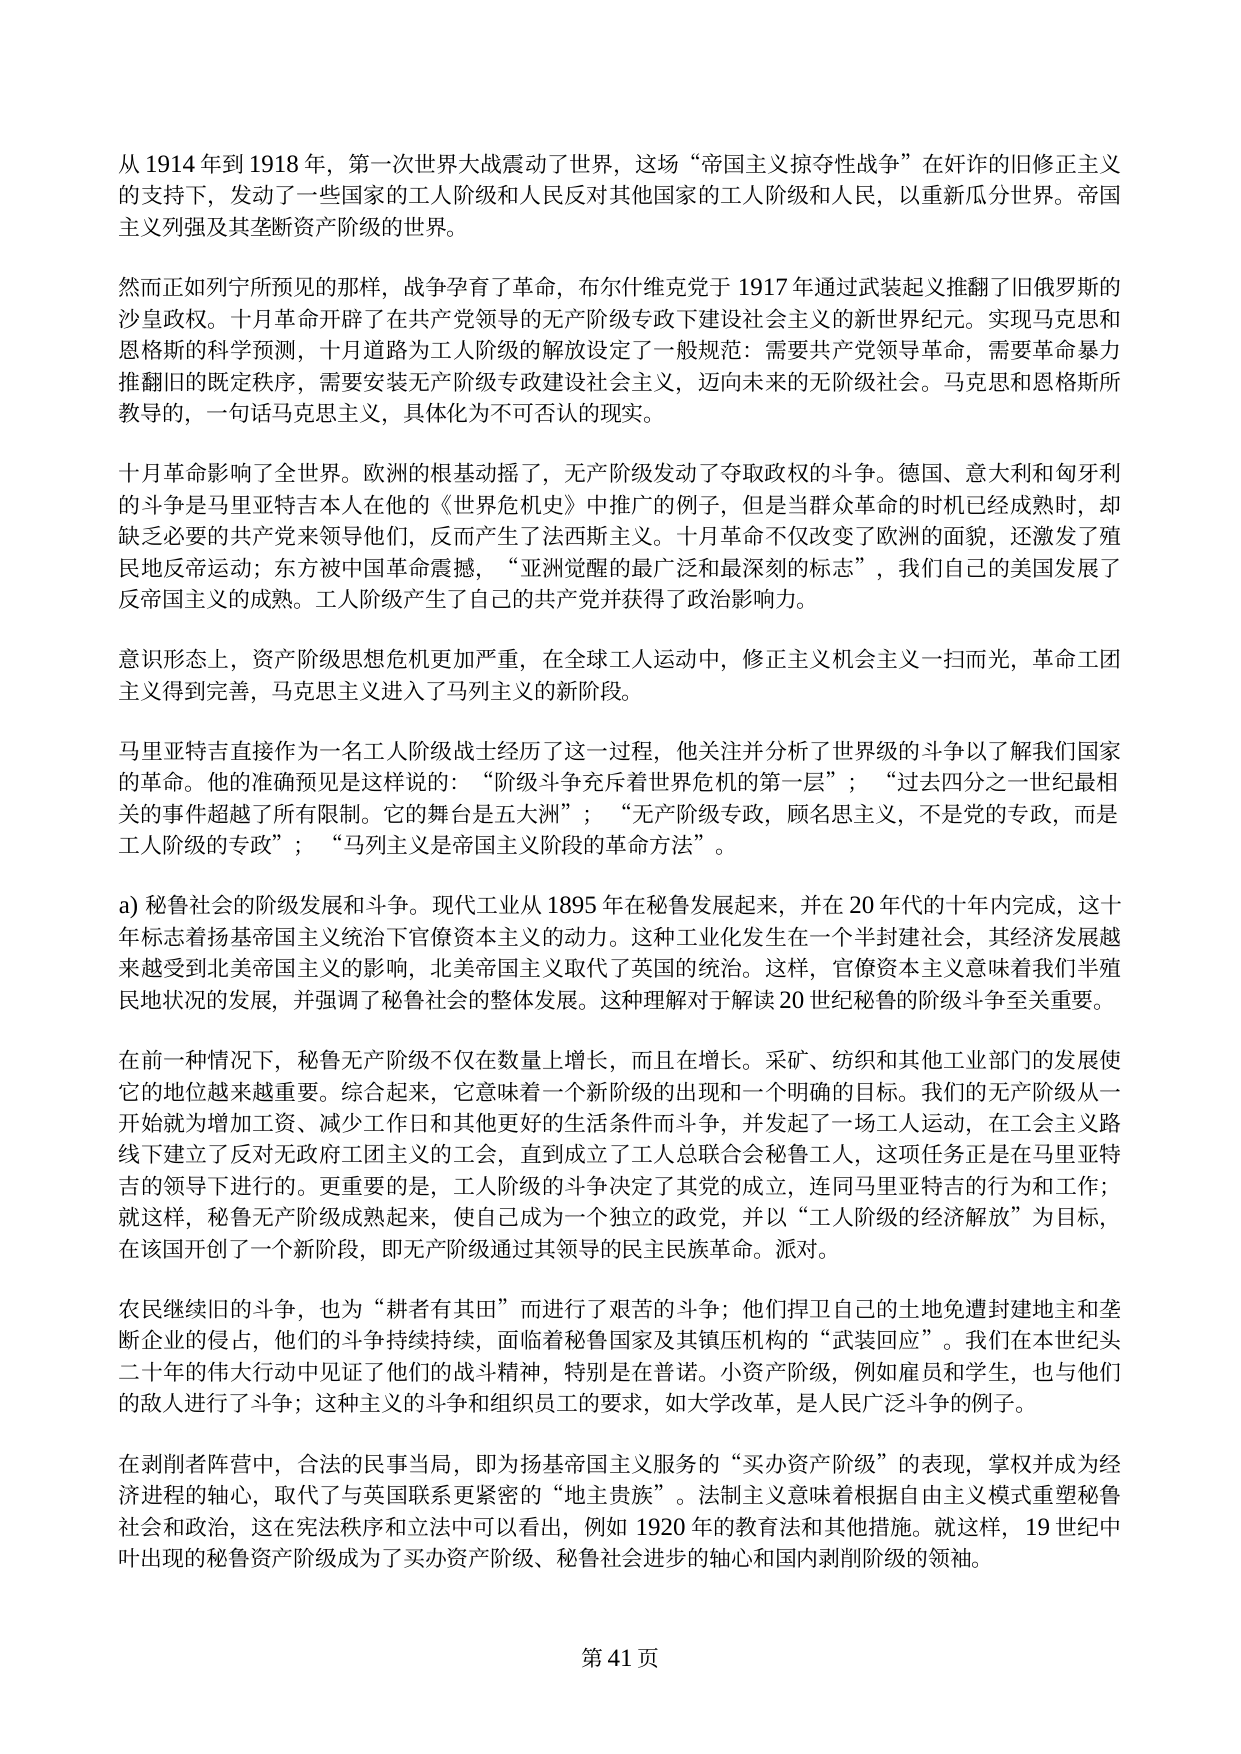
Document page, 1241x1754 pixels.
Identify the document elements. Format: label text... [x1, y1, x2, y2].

text 马里亚特吉直接作为一名工人阶级战士经历了这一过程，他关注并分析了世界级的斗争以了解我们国家的革命。他的准确预见是这样说的：“阶级斗争充斥着世界危机的第一层”； “过去四分之一世纪最相关的事件超越了所有限制。它的舞台是五大洲”； “无产阶级专政，顾名思主义，不是党的专政，而是工人阶级的专政”； “马列主义是帝国主义阶段的革命方法”。 [118, 734, 1122, 860]
text 在前一种情况下，秘鲁无产阶级不仅在数量上增长，而且在增长。采矿、纺织和其他工业部门的发展使它的地位越来越重要。综合起来，它意味着一个新阶级的出现和一个明确的目标。我们的无产阶级从一开始就为增加工资、减少工作日和其他更好的生活条件而斗争，并发起了一场工人运动，在工会主义路线下建立了反对无政府工团主义的工会，直到成立了工人总联合会秘鲁工人，这项任务正是在马里亚特吉的领导下进行的。更重要的是，工人阶级的斗争决定了其党的成立，连同马里亚特吉的行为和工作；就这样，秘鲁无产阶级成熟起来，使自己成为一个独立的政党，并以“工人阶级的经济解放”为目标，在该国开创了一个新阶段，即无产阶级通过其领导的民主民族革命。派对。 [118, 1043, 1122, 1263]
text a) 秘鲁社会的阶级发展和斗争。现代工业从1895年在秘鲁发展起来，并在20年代的十年内完成，这十年标志着扬基帝国主义统治下官僚资本主义的动力。这种工业化发生在一个半封建社会，其经济发展越来越受到北美帝国主义的影响，北美帝国主义取代了英国的统治。这样，官僚资本主义意味着我们半殖民地状况的发展，并强调了秘鲁社会的整体发展。这种理解对于解读20世纪秘鲁的阶级斗争至关重要。 [118, 889, 1122, 1014]
text 在剥削者阵营中，合法的民事当局，即为扬基帝国主义服务的“买办资产阶级”的表现，掌权并成为经济进程的轴心，取代了与英国联系更紧密的“地主贵族”。法制主义意味着根据自由主义模式重塑秘鲁社会和政治，这在宪法秩序和立法中可以看出，例如1920年的教育法和其他措施。就这样，19世纪中叶出现的秘鲁资产阶级成为了买办资产阶级、秘鲁社会进步的轴心和国内剥削阶级的领袖。 [118, 1447, 1122, 1573]
text 意识形态上，资产阶级思想危机更加严重，在全球工人运动中，修正主义机会主义一扫而光，革命工团主义得到完善，马克思主义进入了马列主义的新阶段。 [118, 642, 1122, 705]
text 从1914年到1918年，第一次世界大战震动了世界，这场“帝国主义掠夺性战争”在奸诈的旧修正主义的支持下，发动了一些国家的工人阶级和人民反对其他国家的工人阶级和人民，以重新瓜分世界。帝国主义列强及其垄断资产阶级的世界。 [118, 147, 1122, 242]
text 农民继续旧的斗争，也为“耕者有其田”而进行了艰苦的斗争；他们捍卫自己的土地免遭封建地主和垄断企业的侵占，他们的斗争持续持续，面临着秘鲁国家及其镇压机构的“武装回应”。我们在本世纪头二十年的伟大行动中见证了他们的战斗精神，特别是在普诺。小资产阶级，例如雇员和学生，也与他们的敌人进行了斗争；这种主义的斗争和组织员工的要求，如大学改革，是人民广泛斗争的例子。 [118, 1292, 1122, 1418]
text 十月革命影响了全世界。欧洲的根基动摇了，无产阶级发动了夺取政权的斗争。德国、意大利和匈牙利的斗争是马里亚特吉本人在他的《世界危机史》中推广的例子，但是当群众革命的时机已经成熟时，却缺乏必要的共产党来领导他们，反而产生了法西斯主义。十月革命不仅改变了欧洲的面貌，还激发了殖民地反帝运动；东方被中国革命震撼，“亚洲觉醒的最广泛和最深刻的标志”，我们自己的美国发展了反帝国主义的成熟。工人阶级产生了自己的共产党并获得了政治影响力。 [118, 456, 1122, 614]
text 然而正如列宁所预见的那样，战争孕育了革命，布尔什维克党于1917年通过武装起义推翻了旧俄罗斯的沙皇政权。十月革命开辟了在共产党领导的无产阶级专政下建设社会主义的新世界纪元。实现马克思和恩格斯的科学预测，十月道路为工人阶级的解放设定了一般规范：需要共产党领导革命，需要革命暴力推翻旧的既定秩序，需要安装无产阶级专政建设社会主义，迈向未来的无阶级社会。马克思和恩格斯所教导的，一句话马克思主义，具体化为不可否认的现实。 [118, 270, 1122, 428]
